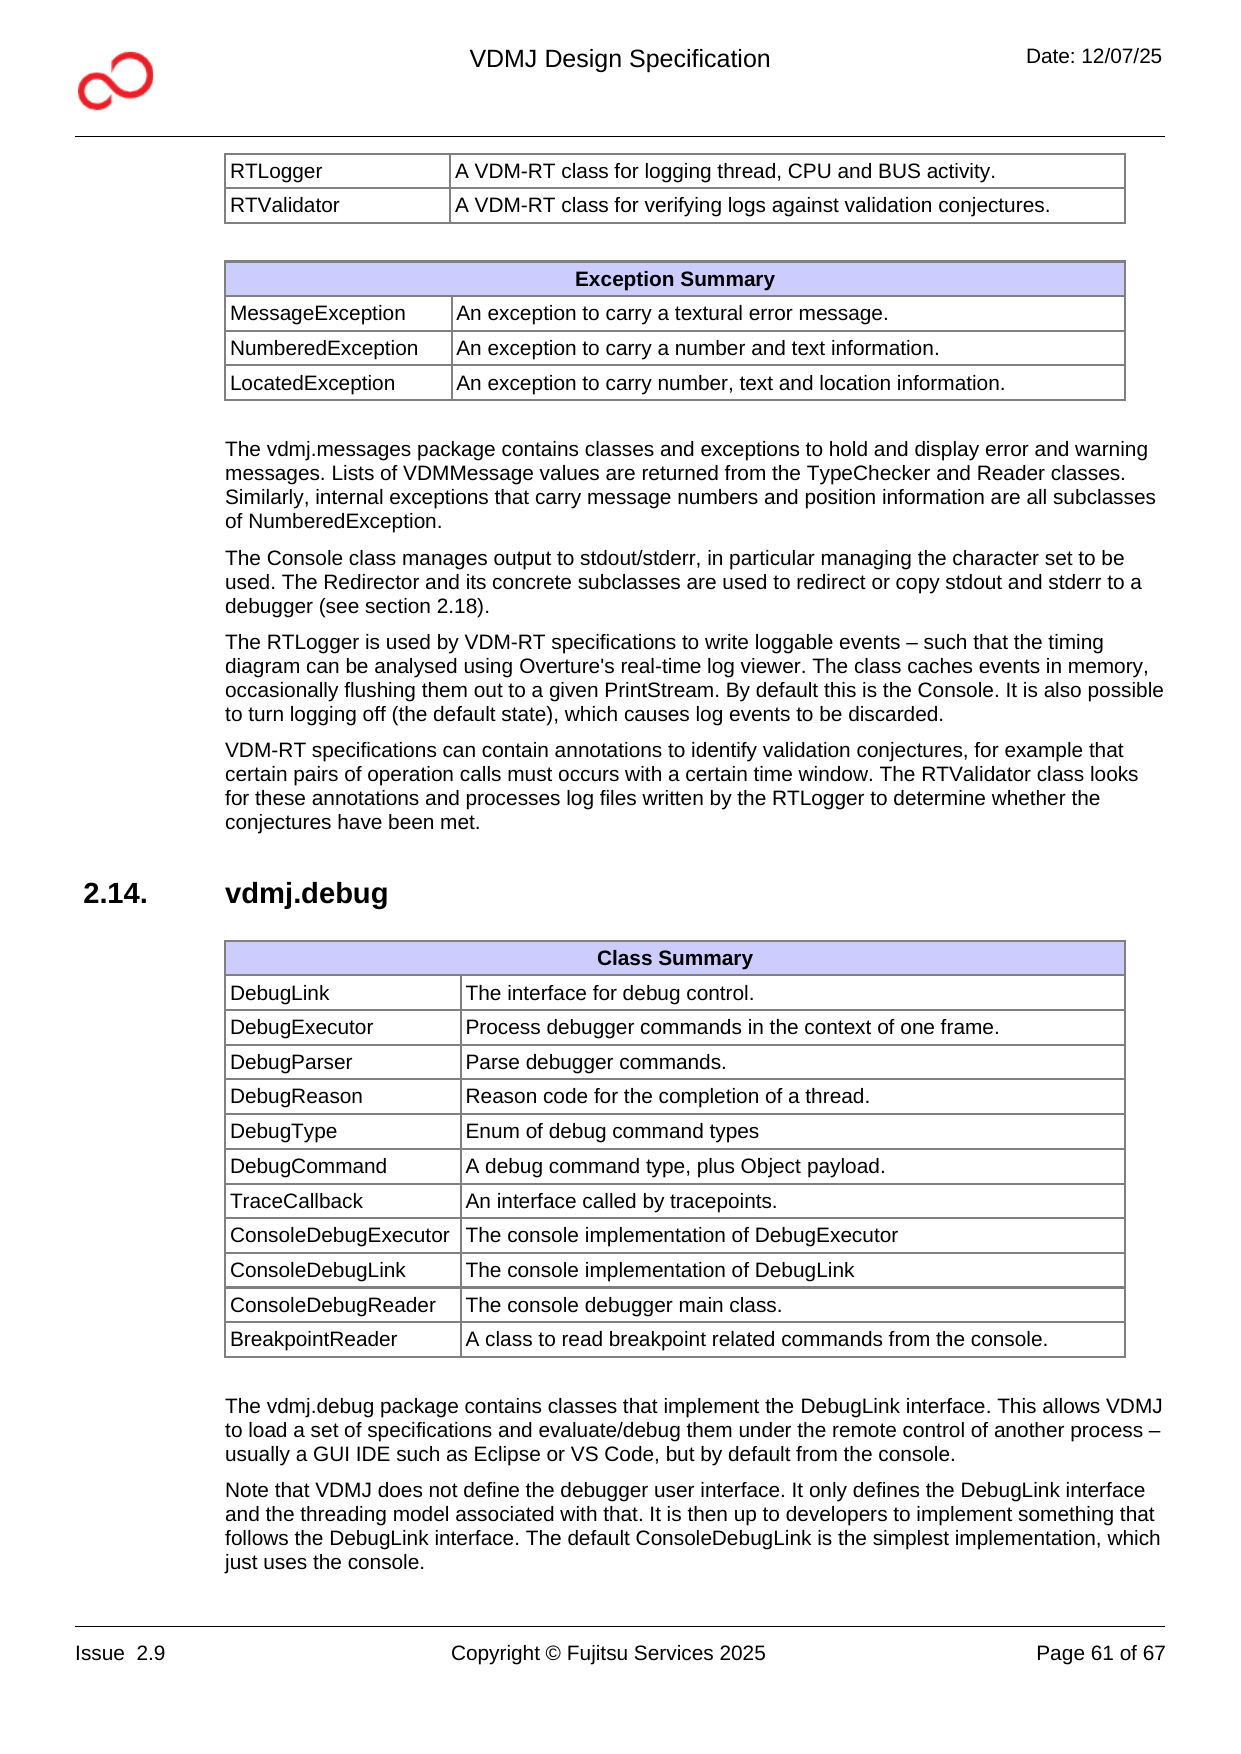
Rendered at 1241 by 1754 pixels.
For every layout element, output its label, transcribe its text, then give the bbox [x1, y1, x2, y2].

table_cell Parse debugger commands. [462, 1046, 1124, 1078]
table_cell Reason code for the completion of a thread. [462, 1080, 1124, 1113]
table_cell A VDM-RT class for logging thread, CPU and BUS activity. [451, 155, 1124, 187]
text The vdmj.messages package contains classes and exceptions to hold and display error and warning messages. Lists of VDMMessage values are returned from the TypeChecker and Reader classes. Similarly, internal exceptions that carry message numbers and position information are all subclasses of NumberedException. [225, 438, 1165, 533]
table_cell LocatedException [226, 366, 451, 399]
table_cell TraceCallback [226, 1185, 460, 1217]
table_cell An exception to carry number, text and location information. [453, 366, 1124, 399]
table_cell DebugCommand [226, 1150, 460, 1182]
table_cell DebugReason [226, 1080, 460, 1113]
table_cell Enum of debug command types [462, 1115, 1124, 1148]
table_cell DebugType [226, 1115, 460, 1148]
table_cell The console implementation of DebugLink [462, 1254, 1124, 1286]
text Note that VDMJ does not define the debugger user interface. It only defines the DebugLink interface and the threading model associated with that. It is then up to developers to implement something that follows the DebugLink interface. The default ConsoleDebugLink is the simplest implementation, which just uses the console. [225, 1479, 1165, 1574]
table_cell ConsoleDebugExecutor [226, 1219, 460, 1252]
table_cell The console debugger main class. [462, 1289, 1124, 1321]
table_cell DebugLink [226, 976, 460, 1009]
text VDM-RT specifications can contain annotations to identify validation conjectures, for example that certain pairs of operation calls must occurs with a certain time window. The RTValidator class looks for these annotations and processes log files written by the RTLogger to determine whether the conjectures have been met. [225, 739, 1165, 834]
table_cell DebugParser [226, 1046, 460, 1078]
table_header Exception Summary [226, 263, 1124, 295]
table_cell A debug command type, plus Object payload. [462, 1150, 1124, 1182]
table_cell NumberedException [226, 332, 451, 364]
table_cell The interface for debug control. [462, 976, 1124, 1009]
text The Console class manages output to stdout/stderr, in particular managing the character set to be used. The Redirector and its concrete subclasses are used to redirect or copy stdout and stderr to a debugger (see section 2.18). [225, 546, 1165, 618]
text The vdmj.debug package contains classes that implement the DebugLink interface. This allows VDMJ to load a set of specifications and evaluate/debug them under the remote control of another process – usually a GUI IDE such as Eclipse or VS Code, but by default from the console. [225, 1394, 1165, 1466]
table_cell A VDM-RT class for verifying logs against validation conjectures. [451, 189, 1124, 222]
table_cell ConsoleDebugLink [226, 1254, 460, 1286]
table_cell RTValidator [226, 189, 449, 222]
table_cell The console implementation of DebugExecutor [462, 1219, 1124, 1252]
table_cell An exception to carry a textural error message. [453, 297, 1124, 330]
table_cell An interface called by tracepoints. [462, 1185, 1124, 1217]
table_cell DebugExecutor [226, 1011, 460, 1044]
table_cell ConsoleDebugReader [226, 1289, 460, 1321]
table_cell An exception to carry a number and text information. [453, 332, 1124, 364]
text The RTLogger is used by VDM-RT specifications to write loggable events – such that the timing diagram can be analysed using Overture's real-time log viewer. The class caches events in memory, occasionally flushing them out to a given PrintStream. By default this is the Console. It is also possible to turn logging off (the default state), which causes log events to be discarded. [225, 630, 1165, 726]
subtitle vdmj.debug [75, 877, 1165, 909]
table_cell A class to read breakpoint related commands from the console. [462, 1323, 1124, 1356]
table_cell MessageException [226, 297, 451, 330]
table_cell RTLogger [226, 155, 449, 187]
picture [78, 44, 153, 120]
table_cell BreakpointReader [226, 1323, 460, 1356]
table_cell Process debugger commands in the context of one frame. [462, 1011, 1124, 1044]
table_header Class Summary [226, 942, 1124, 974]
